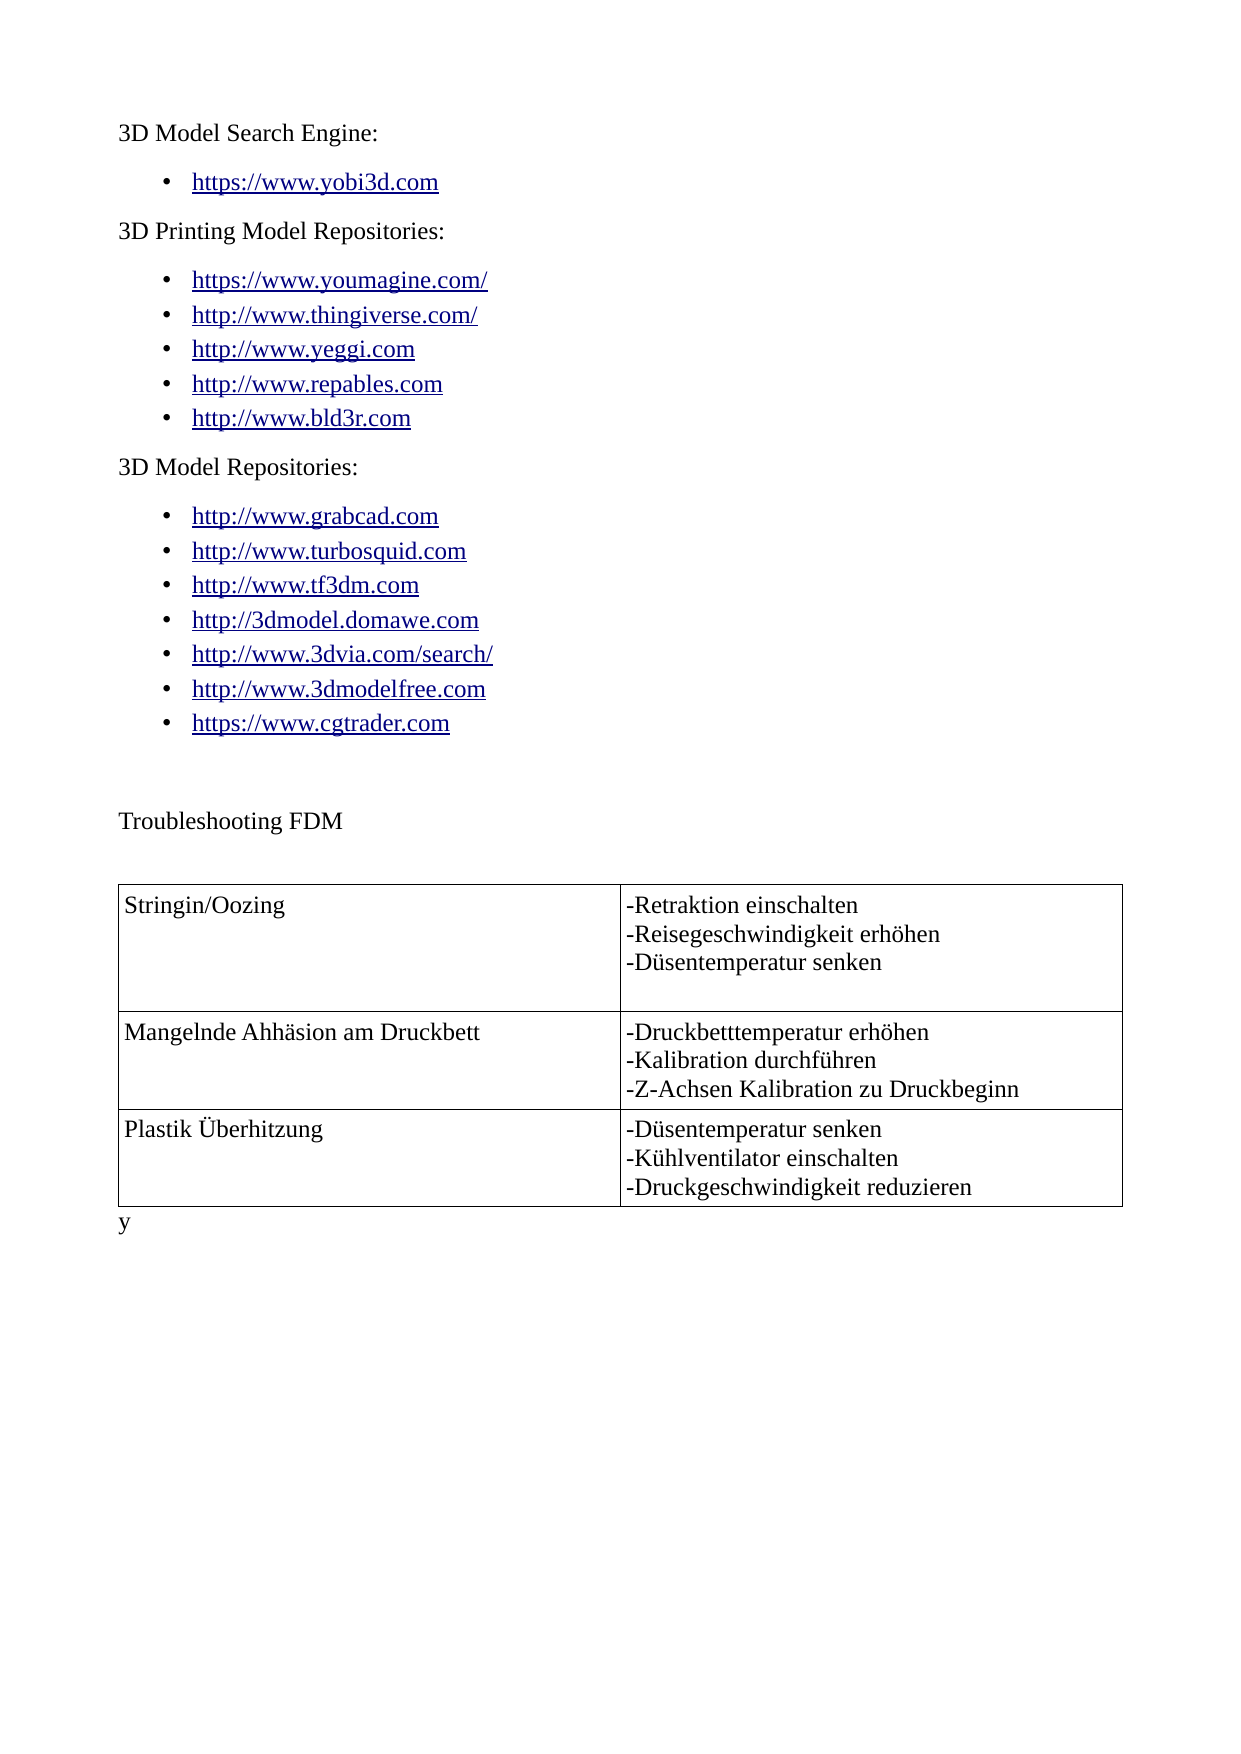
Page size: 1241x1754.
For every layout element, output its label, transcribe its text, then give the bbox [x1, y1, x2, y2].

list http://www.bld3r.com [162, 403, 1122, 432]
table_cell Plastik Überhitzung [119, 1110, 620, 1206]
list http://www.yeggi.com [162, 334, 1122, 363]
table_cell Mangelnde Ahhäsion am Druckbett [119, 1012, 620, 1108]
table_cell -Düsentemperatur senken -Kühlventilator einschalten -Druckgeschwindigkeit reduzieren [621, 1110, 1122, 1206]
list http://3dmodel.domawe.com [162, 605, 1122, 633]
table_cell -Druckbetttemperatur erhöhen -Kalibration durchführen -Z-Achsen Kalibration zu Druckbeginn [621, 1012, 1122, 1108]
list http://www.3dmodelfree.com [162, 674, 1122, 702]
list https://www.cgtrader.com [162, 708, 1122, 737]
list http://www.repables.com [162, 369, 1122, 397]
list http://www.3dvia.com/search/ [162, 639, 1122, 668]
list http://www.thingiverse.com/ [162, 300, 1122, 328]
list http://www.turbosquid.com [162, 536, 1122, 564]
text 3D Printing Model Repositories: [118, 216, 1122, 245]
text 3D Model Search Engine: [118, 118, 1122, 147]
list https://www.yobi3d.com [162, 167, 1122, 196]
text Troubleshooting FDM [118, 806, 1122, 835]
list http://www.grabcad.com [162, 501, 1122, 530]
table_header Stringin/Oozing [119, 885, 620, 1011]
list http://www.tf3dm.com [162, 570, 1122, 599]
text y [118, 1207, 1122, 1235]
list https://www.youmagine.com/ [162, 265, 1122, 294]
table_header -Retraktion einschalten -Reisegeschwindigkeit erhöhen -Düsentemperatur senken [621, 885, 1122, 1011]
text 3D Model Repositories: [118, 452, 1122, 481]
